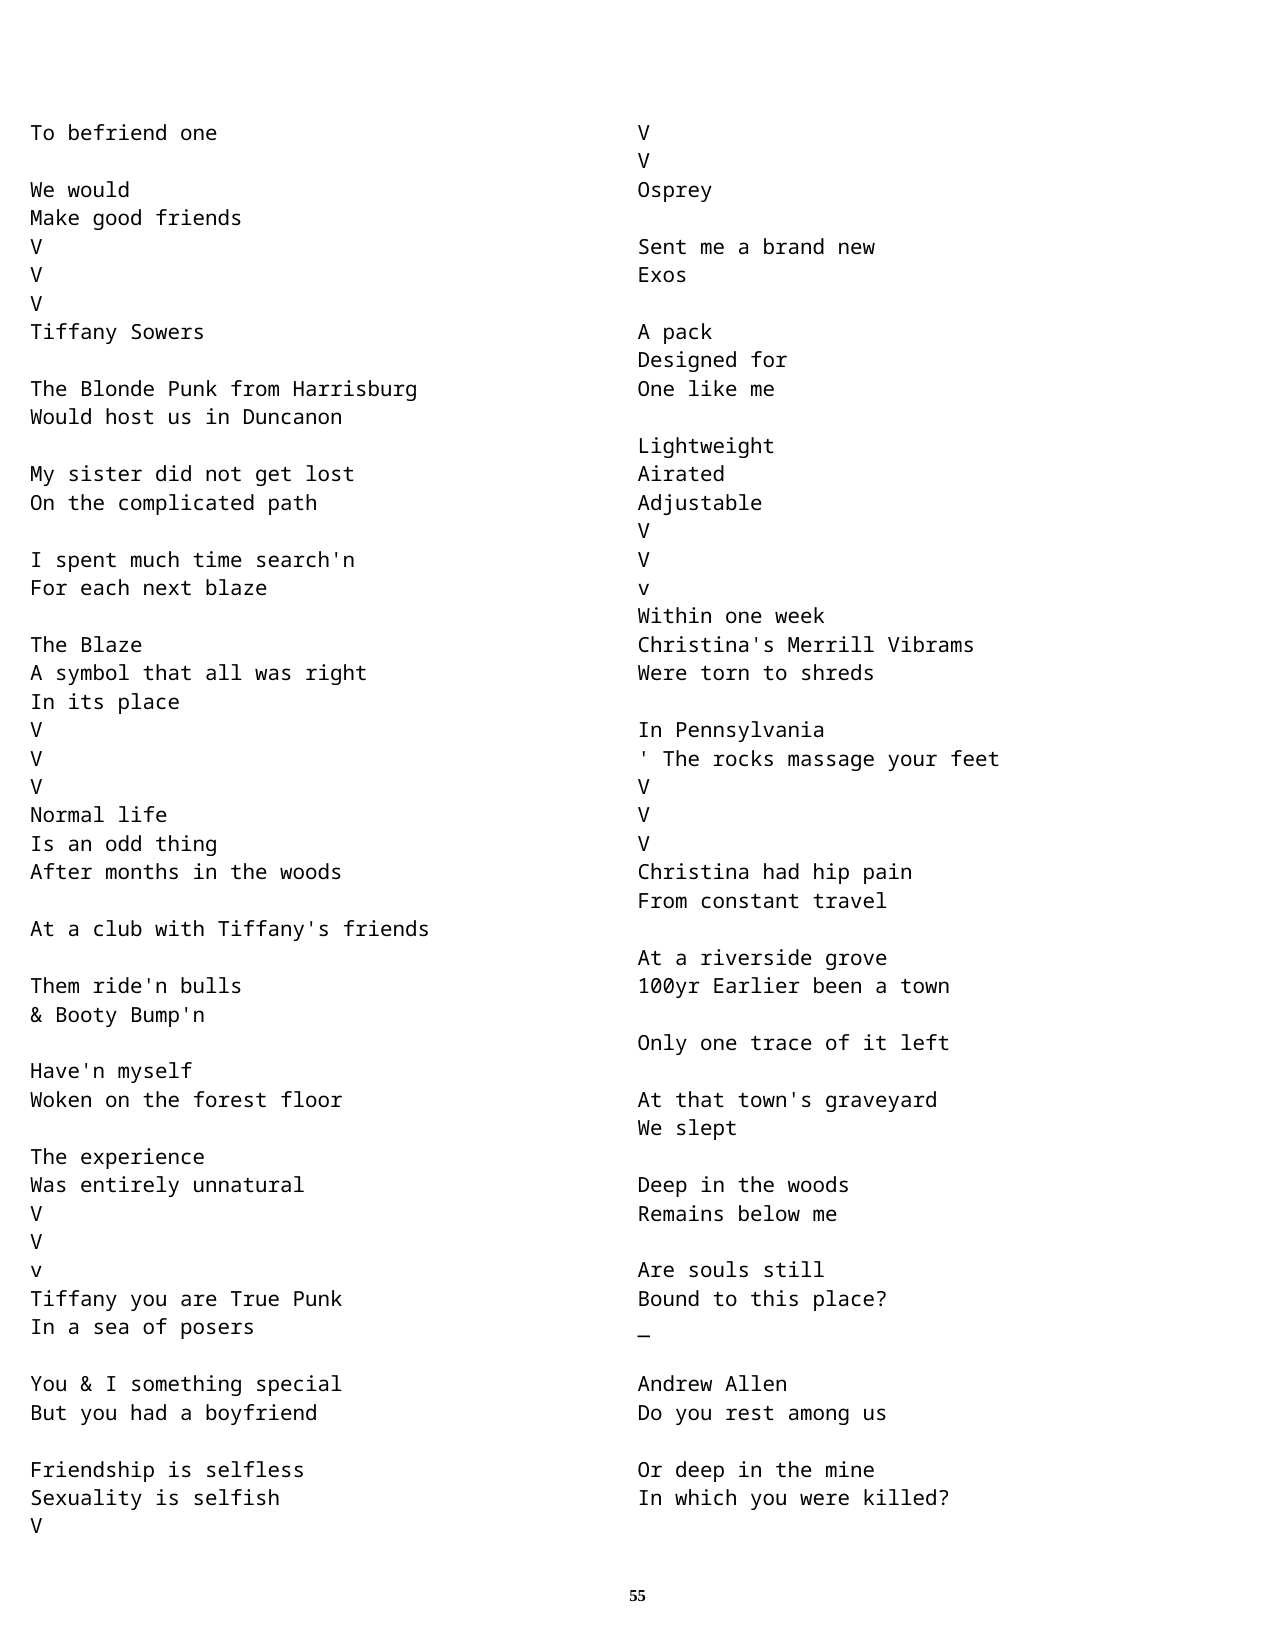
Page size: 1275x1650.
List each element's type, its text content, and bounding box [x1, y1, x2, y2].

text & Booty Bump'n [30, 1000, 637, 1028]
text Adjustable [637, 488, 1245, 516]
text v [30, 1256, 637, 1284]
text Andrew Allen [637, 1369, 1245, 1398]
text Bound to this place? [637, 1284, 1245, 1312]
text V [30, 772, 637, 801]
text Sent me a brand new [637, 232, 1245, 260]
text Only one trace of it left [637, 1028, 1245, 1057]
text Do you rest among us [637, 1398, 1245, 1426]
text Christina had hip pain [637, 857, 1245, 886]
text From constant travel [637, 886, 1245, 914]
text ' The rocks massage your feet [637, 744, 1245, 772]
text v [637, 573, 1245, 602]
text The Blonde Punk from Harrisburg [30, 374, 637, 402]
text My sister did not get lost [30, 459, 637, 488]
text V [637, 772, 1245, 801]
text V [637, 545, 1245, 573]
text V [30, 744, 637, 772]
text Friendship is selfless [30, 1455, 637, 1483]
text In its place [30, 687, 637, 715]
text Normal life [30, 801, 637, 829]
text To befriend one [30, 118, 637, 147]
text Osprey [637, 175, 1245, 203]
text We would [30, 175, 637, 203]
text V [30, 715, 637, 744]
text V [30, 1512, 637, 1540]
text A pack [637, 317, 1245, 346]
text After months in the woods [30, 857, 637, 886]
text On the complicated path [30, 488, 637, 516]
text For each next blaze [30, 573, 637, 602]
text Were torn to shreds [637, 658, 1245, 687]
text Tiffany Sowers [30, 317, 637, 346]
text Sexuality is selfish [30, 1483, 637, 1512]
text Them ride'n bulls [30, 971, 637, 1000]
text Designed for [637, 346, 1245, 374]
text We slept [637, 1113, 1245, 1142]
text Is an odd thing [30, 829, 637, 857]
text _ [637, 1312, 1245, 1341]
text One like me [637, 374, 1245, 402]
text The Blaze [30, 630, 637, 658]
text Or deep in the mine [637, 1455, 1245, 1483]
text Christina's Merrill Vibrams [637, 630, 1245, 658]
text But you had a boyfriend [30, 1398, 637, 1426]
text Make good friends [30, 203, 637, 232]
text V [30, 232, 637, 260]
text At that town's graveyard [637, 1085, 1245, 1113]
text V [637, 801, 1245, 829]
text Airated [637, 459, 1245, 488]
text At a club with Tiffany's friends [30, 914, 637, 943]
text Are souls still [637, 1256, 1245, 1284]
text Woken on the forest floor [30, 1085, 637, 1113]
text I spent much time search'n [30, 545, 637, 573]
text In Pennsylvania [637, 715, 1245, 744]
text V [637, 147, 1245, 175]
text You & I something special [30, 1369, 637, 1398]
text 100yr Earlier been a town [637, 971, 1245, 1000]
text Remains below me [637, 1199, 1245, 1227]
text V [30, 289, 637, 317]
text Lightweight [637, 431, 1245, 459]
text Was entirely unnatural [30, 1170, 637, 1199]
text In which you were killed? [637, 1483, 1245, 1512]
text V [637, 516, 1245, 545]
text A symbol that all was right [30, 658, 637, 687]
text V [30, 260, 637, 289]
text Exos [637, 260, 1245, 289]
text Have'n myself [30, 1057, 637, 1085]
text V [637, 118, 1245, 147]
text V [637, 829, 1245, 857]
text Tiffany you are True Punk [30, 1284, 637, 1312]
text At a riverside grove [637, 943, 1245, 971]
text The experience [30, 1142, 637, 1170]
text Would host us in Duncanon [30, 402, 637, 431]
text V [30, 1227, 637, 1256]
text Deep in the woods [637, 1170, 1245, 1199]
text In a sea of posers [30, 1312, 637, 1341]
text Within one week [637, 602, 1245, 630]
text V [30, 1199, 637, 1227]
